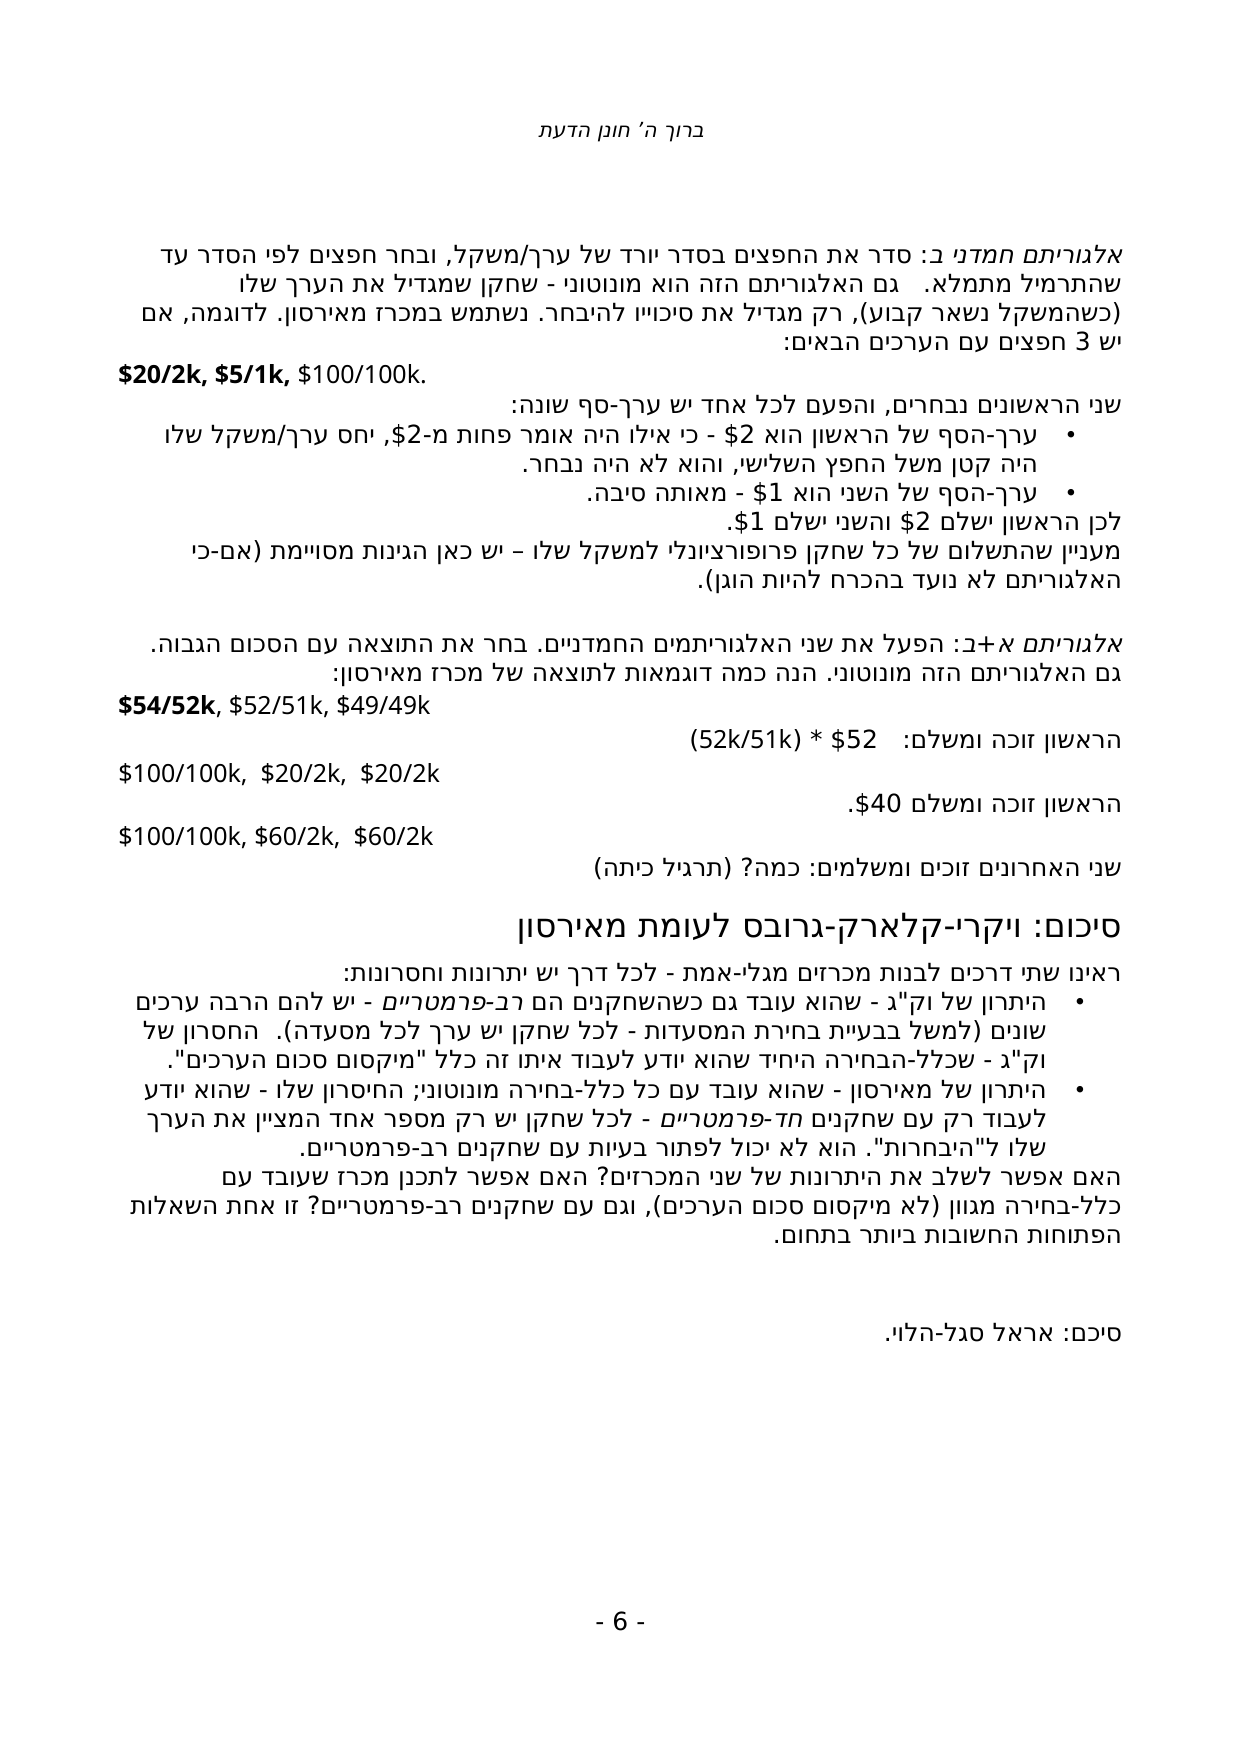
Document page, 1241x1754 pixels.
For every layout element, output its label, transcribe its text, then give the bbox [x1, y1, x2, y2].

text אלגוריתם א+ב: הפעל את שני האלגוריתמים החמדניים. בחר את התוצאה עם הסכום הגבוה. [118, 629, 1122, 658]
subtitle סיכום: ויקרי-קלארק-גרובס לעומת מאירסון [118, 907, 1122, 946]
text שני האחרונים זוכים ומשלמים: כמה? (תרגיל כיתה) [118, 853, 1122, 882]
text $20/2k, $5/1k, $100/100k. [118, 357, 1122, 391]
text האם אפשר לשלב את היתרונות של שני המכרזים? האם אפשר לתכנן מכרז שעובד עם כלל-בחירה מגוון (לא מיקסום סכום הערכים), וגם עם שחקנים רב-פרמטריים? זו אחת השאלות הפתוחות החשובות ביותר בתחום. [118, 1162, 1122, 1250]
text ראינו שתי דרכים לבנות מכרזים מגלי-אמת - לכל דרך יש יתרונות וחסרונות: [118, 958, 1122, 987]
text שני הראשונים נבחרים, והפעם לכל אחד יש ערך-סף שונה: [118, 391, 1122, 420]
text גם האלגוריתם הזה מונוטוני. הנה כמה דוגמאות לתוצאה של מכרז מאירסון: [118, 658, 1122, 687]
text $100/100k, $20/2k, $20/2k [118, 755, 1122, 789]
list היתרון של וק"ג - שהוא עובד גם כשהשחקנים הם רב-פרמטריים - יש להם הרבה ערכים שונים (למשל בבעיית בחירת המסעדות - לכל שחקן יש ערך לכל מסעדה). החסרון של וק"ג - שכלל-הבחירה היחיד שהוא יודע לעבוד איתו זה כלל "מיקסום סכום הערכים". [118, 987, 1084, 1075]
text אלגוריתם חמדני ב: סדר את החפצים בסדר יורד של ערך/משקל, ובחר חפצים לפי הסדר עד שהתרמיל מתמלא. גם האלגוריתם הזה הוא מונוטוני - שחקן שמגדיל את הערך שלו (כשהמשקל נשאר קבוע), רק מגדיל את סיכוייו להיבחר. נשתמש במכרז מאירסון. לדוגמה, אם יש 3 חפצים עם הערכים הבאים: [118, 240, 1122, 357]
text מעניין שהתשלום של כל שחקן פרופורציונלי למשקל שלו – יש כאן הגינות מסויימת (אם-כי האלגוריתם לא נועד בהכרח להיות הוגן). [118, 537, 1122, 595]
text הראשון זוכה ומשלם: $52 * (52k/51k) [118, 721, 1122, 755]
list היתרון של מאירסון - שהוא עובד עם כל כלל-בחירה מונוטוני; החיסרון שלו - שהוא יודע לעבוד רק עם שחקנים חד-פרמטריים - לכל שחקן יש רק מספר אחד המציין את הערך שלו ל"היבחרות". הוא לא יכול לפתור בעיות עם שחקנים רב-פרמטריים. [118, 1075, 1084, 1162]
text לכן הראשון ישלם $2 והשני ישלם $1. [118, 507, 1122, 537]
list ערך-הסף של הראשון הוא $2 - כי אילו היה אומר פחות מ-$2, יחס ערך/משקל שלו היה קטן משל החפץ השלישי, והוא לא היה נבחר. [118, 420, 1076, 478]
text סיכם: אראל סגל-הלוי. [118, 1318, 1122, 1347]
text $54/52k, $52/51k, $49/49k [118, 687, 1122, 721]
text הראשון זוכה ומשלם $40. [118, 789, 1122, 819]
text $100/100k, $60/2k, $60/2k [118, 819, 1122, 853]
list ערך-הסף של השני הוא $1 - מאותה סיבה. [118, 478, 1076, 507]
